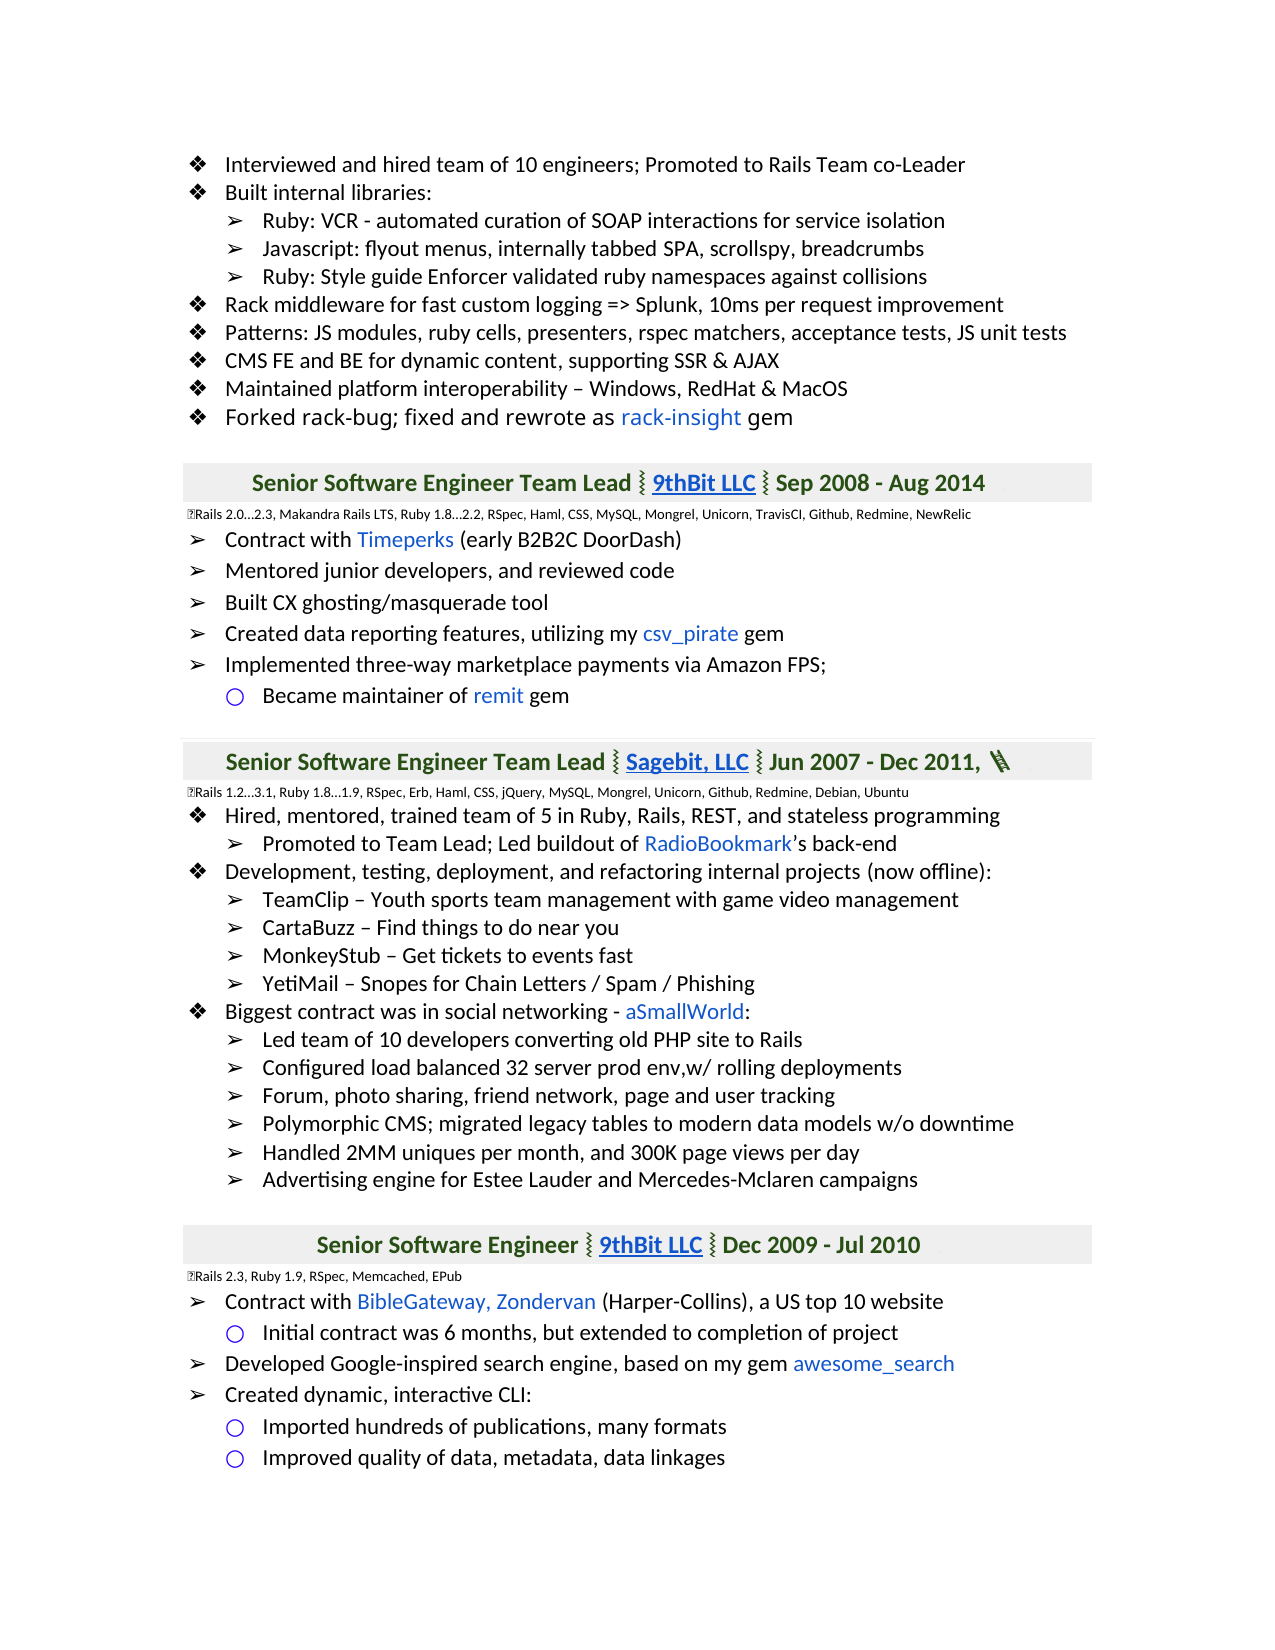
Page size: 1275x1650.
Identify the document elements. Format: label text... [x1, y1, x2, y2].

subtitle Senior Software Engineer Team Lead ⦚ 9thBit LLC ⦚ Sep 2008 - Aug 2014 [183, 463, 1092, 502]
list Developed Google-inspired search engine, based on my gem awesome_search [187, 1347, 1087, 1378]
list YetiMail – Snopes for Chain Letters / Spam / Phishing [225, 969, 1087, 997]
subtitle Senior Software Engineer ⦚ 9thBit LLC ⦚ Dec 2009 - Jul 2010 [183, 1225, 1092, 1264]
list Contract with Timeperks (early B2B2C DoorDash) [187, 523, 1087, 554]
list Biggest contract was in social networking - aSmallWorld: [187, 997, 1087, 1026]
list TeamClip – Youth sports team management with game video management [225, 885, 1087, 913]
list Configured load balanced 32 server prod env,w/ rolling deployments [225, 1053, 1087, 1082]
list CartaBuzz – Find things to do near you [225, 913, 1087, 941]
list Javascript: flyout menus, internally tabbed SPA, scrollspy, breadcrumbs [225, 234, 1087, 262]
list Interviewed and hired team of 10 engineers; Promoted to Rails Team co-Leader [187, 150, 1087, 178]
list Promoted to Team Lead; Led buildout of RadioBookmark’s back-end [225, 829, 1087, 857]
list Polymorphic CMS; migrated legacy tables to modern data models w/o downtime [225, 1109, 1087, 1138]
list Hired, mentored, trained team of 5 in Ruby, Rails, REST, and stateless programming [187, 801, 1087, 829]
list Improved quality of data, metadata, data linkages [225, 1441, 1087, 1472]
list Implemented three-way marketplace payments via Amazon FPS; [187, 648, 1087, 679]
list Patterns: JS modules, ruby cells, presenters, rspec matchers, acceptance tests, JS unit tests [187, 318, 1087, 346]
list Contract with BibleGateway, Zondervan (Harper-Collins), a US top 10 website [187, 1284, 1087, 1316]
list Handled 2MM uniques per month, and 300K page views per day [225, 1138, 1087, 1166]
list Built CX ghosting/masquerade tool [187, 585, 1087, 617]
list CMS FE and BE for dynamic content, supporting SSR & AJAX [187, 346, 1087, 374]
list Led team of 10 developers converting old PHP site to Rails [225, 1026, 1087, 1053]
list MonkeyStub – Get tickets to events fast [225, 941, 1087, 969]
subtitle 🥞Rails 1.2…3.1, Ruby 1.8…1.9, RSpec, Erb, Haml, CSS, jQuery, MySQL, Mongrel, Unicorn, Github, Redmine, Debian, Ubuntu [187, 783, 1087, 801]
list Advertising engine for Estee Lauder and Mercedes-Mclaren campaigns [225, 1166, 1087, 1194]
list Created dynamic, interactive CLI: [187, 1378, 1087, 1409]
list Imported hundreds of publications, many formats [225, 1409, 1087, 1441]
list Forum, photo sharing, friend network, page and user tracking [225, 1082, 1087, 1109]
list Maintained platform interoperability – Windows, RedHat & MacOS [187, 374, 1087, 402]
list Created data reporting features, utilizing my csv_pirate gem [187, 617, 1087, 648]
list Rack middleware for fast custom logging => Splunk, 10ms per request improvement [187, 290, 1087, 318]
list Development, testing, deployment, and refactoring internal projects (now offline): [187, 857, 1087, 885]
list Initial contract was 6 months, but extended to completion of project [225, 1316, 1087, 1347]
subtitle Senior Software Engineer Team Lead ⦚ Sagebit, LLC ⦚ Jun 2007 - Dec 2011, 🪜 [183, 742, 1092, 780]
list Mentored junior developers, and reviewed code [187, 554, 1087, 585]
list Forked rack-bug; fixed and rewrote as rack-insight gem [187, 402, 1087, 432]
list Ruby: VCR - automated curation of SOAP interactions for service isolation [225, 206, 1087, 234]
list Became maintainer of remit gem [225, 679, 1087, 710]
list Built internal libraries: [187, 178, 1087, 206]
subtitle 🥞Rails 2.0…2.3, Makandra Rails LTS, Ruby 1.8…2.2, RSpec, Haml, CSS, MySQL, Mongrel, Unicorn, TravisCI, Github, Redmine, NewRelic [187, 505, 1087, 523]
list Ruby: Style guide Enforcer validated ruby namespaces against collisions [225, 262, 1087, 290]
subtitle 🥞Rails 2.3, Ruby 1.9, RSpec, Memcached, EPub [187, 1267, 1087, 1284]
